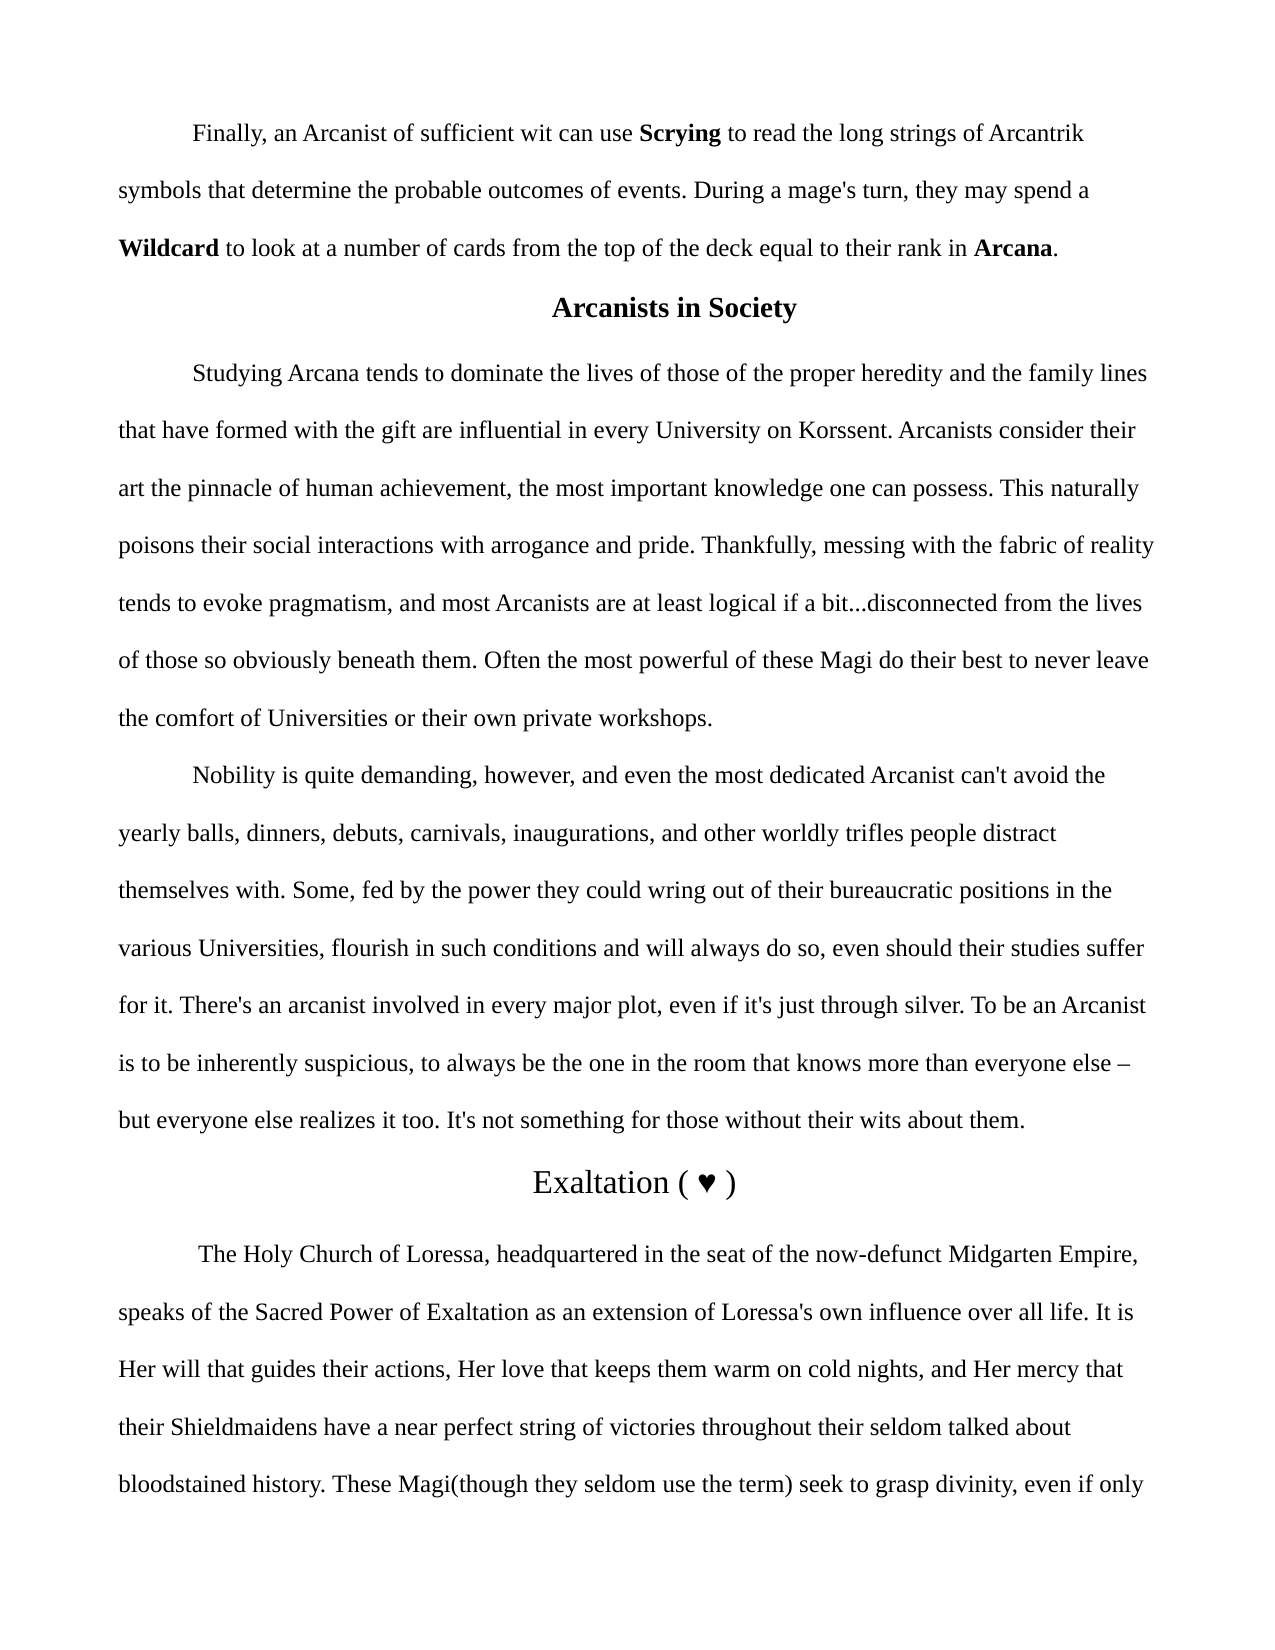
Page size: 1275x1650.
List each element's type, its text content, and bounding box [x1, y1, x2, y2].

text Nobility is quite demanding, however, and even the most dedicated Arcanist can't avoid the yearly balls, dinners, debuts, carnivals, inaugurations, and other worldly trifles people distract themselves with. Some, fed by the power they could wring out of their bureaucratic positions in the various Universities, flourish in such conditions and will always do so, even should their studies suffer for it. There's an arcanist involved in every major plot, even if it's just through silver. To be an Arcanist is to be inherently suspicious, to always be the one in the room that knows more than everyone else – but everyone else realizes it too. It's not something for those without their wits about them. [118, 760, 1157, 1134]
text The Holy Church of Loressa, headquartered in the seat of the now-defunct Midgarten Empire, speaks of the Sacred Power of Exaltation as an extension of Loressa's own influence over all life. It is Her will that guides their actions, Her love that keeps them warm on cold nights, and Her mercy that their Shieldmaidens have a near perfect string of victories throughout their seldom talked about bloodstained history. These Magi(though they seldom use the term) seek to grasp divinity, even if only [118, 1239, 1157, 1498]
text Finally, an Arcanist of sufficient wit can use Scrying to read the long strings of Arcantrik symbols that determine the probable outcomes of events. During a mage's turn, they may spend a Wildcard to look at a number of cards from the top of the deck equal to their rank in Arcana. [118, 118, 1157, 262]
text Arcanists in Society [118, 291, 1157, 324]
text Studying Arcana tends to dominate the lives of those of the proper heredity and the family lines that have formed with the gift are influential in every University on Korssent. Arcanists consider their art the pinnacle of human achievement, the most important knowledge one can possess. This naturally poisons their social interactions with arrogance and pride. Thankfully, messing with the fabric of reality tends to evoke pragmatism, and most Arcanists are at least logical if a bit...disconnected from the lives of those so obviously beneath them. Often the most powerful of these Magi do their best to never leave the comfort of Universities or their own private workshops. [118, 358, 1157, 731]
text Exaltation ( ♥ ) [118, 1163, 1157, 1201]
